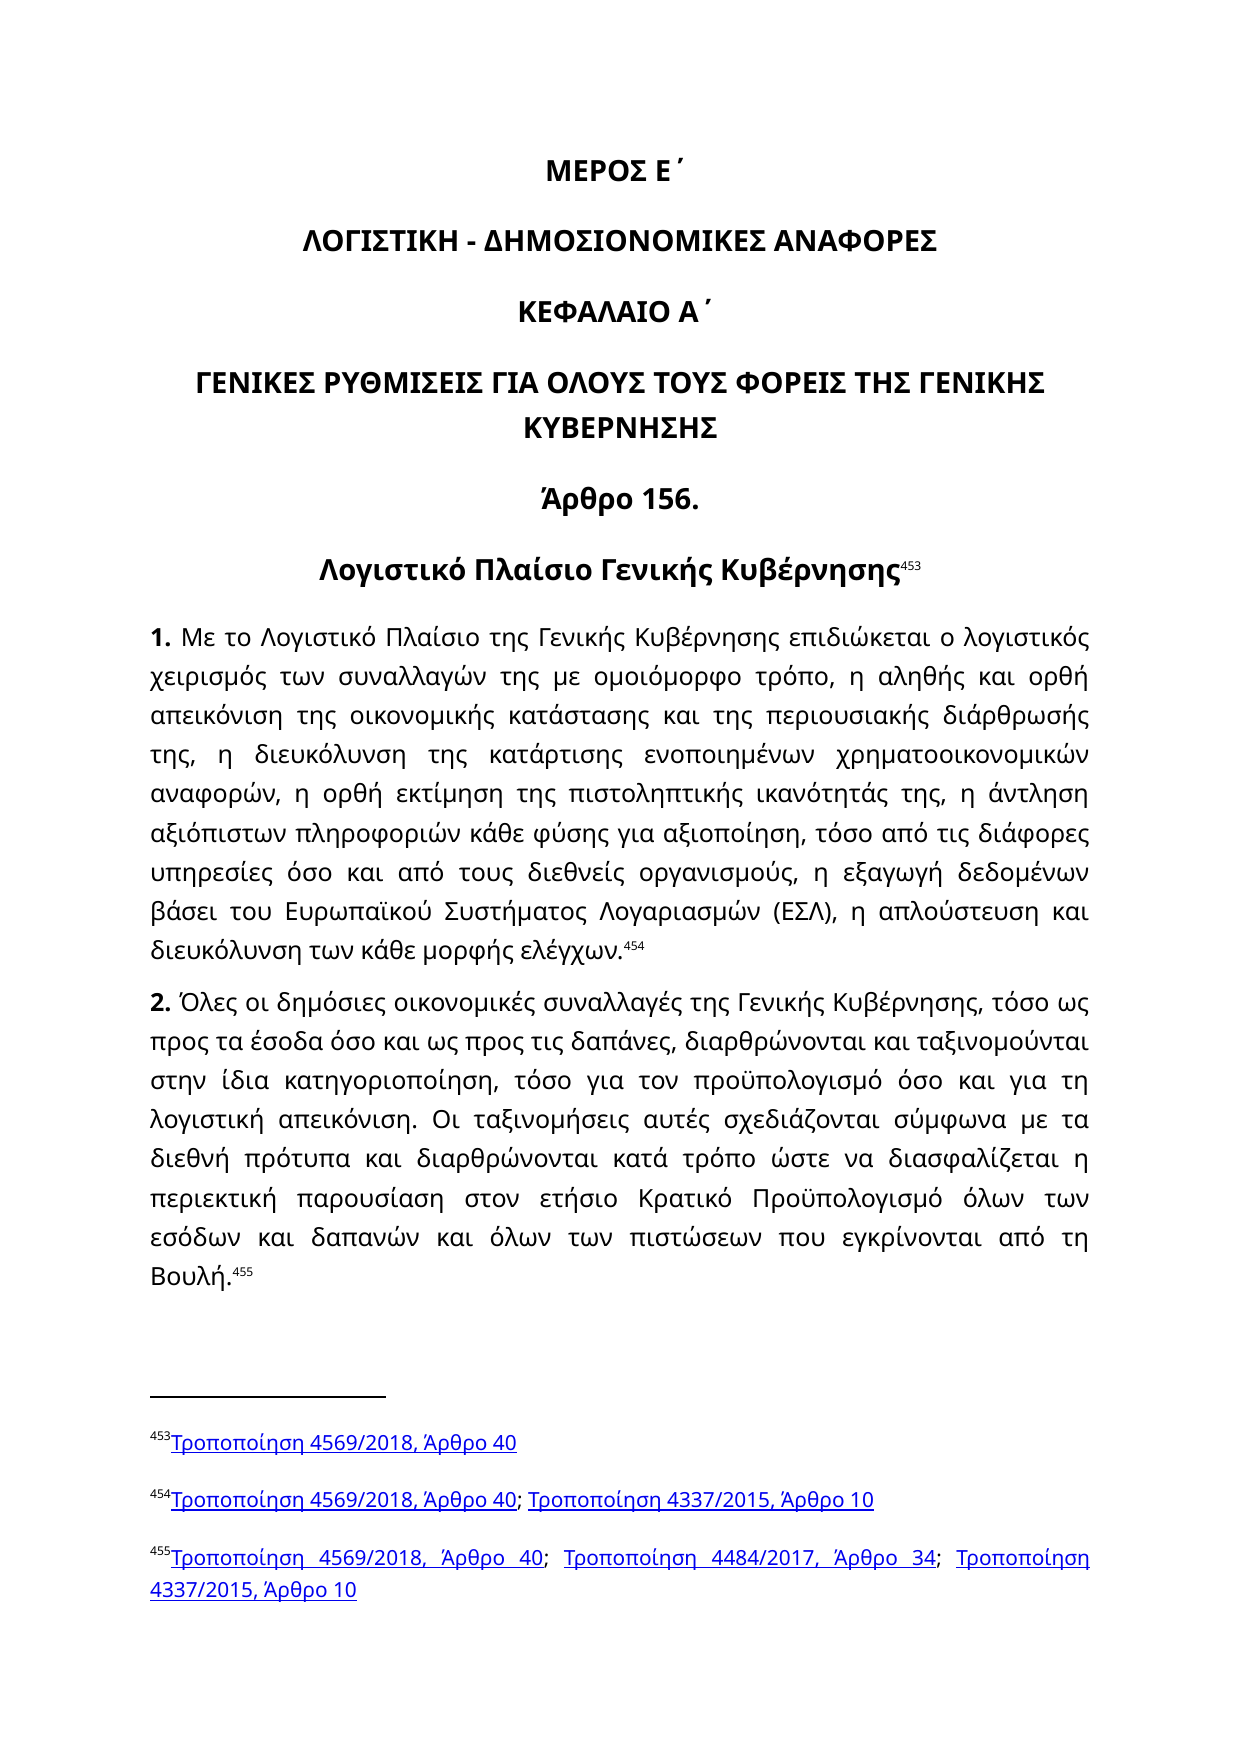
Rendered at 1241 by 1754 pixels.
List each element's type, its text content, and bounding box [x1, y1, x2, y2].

subtitle Άρθρο 156. [150, 478, 1090, 518]
subtitle ΓΕΝΙΚΕΣ ΡΥΘΜΙΣΕΙΣ ΓΙΑ ΟΛΟΥΣ ΤΟΥΣ ΦΟΡΕΙΣ ΤΗΣ ΓΕΝΙΚΗΣ ΚΥΒΕΡΝΗΣΗΣ [150, 362, 1090, 447]
text Τροποποίηση 4569/2018, Άρθρο 40 [150, 1428, 1090, 1456]
text 1. Με το Λογιστικό Πλαίσιο της Γενικής Κυβέρνησης επιδιώκεται ο λογιστικός χειρισμός των συναλλαγών της με ομοιόμορφο τρόπο, η αληθής και ορθή απεικόνιση της οικονομικής κατάστασης και της περιουσιακής διάρθρωσής της, η διευκόλυνση της κατάρτισης ενοποιημένων χρηματοοικονομικών αναφορών, η ορθή εκτίμηση της πιστοληπτικής ικανότητάς της, η άντληση αξιόπιστων πληροφοριών κάθε φύσης για αξιοποίηση, τόσο από τις διάφορες υπηρεσίες όσο και από τους διεθνείς οργανισμούς, η εξαγωγή δεδομένων βάσει του Ευρωπαϊκού Συστήματος Λογαριασμών (ΕΣΛ), η απλούστευση και διευκόλυνση των κάθε μορφής ελέγχων. [150, 619, 1090, 967]
subtitle ΛΟΓΙΣΤΙΚΗ - ΔΗΜΟΣΙΟΝΟΜΙΚΕΣ ΑΝΑΦΟΡΕΣ [150, 221, 1090, 260]
text Τροποποίηση 4569/2018, Άρθρο 40; Τροποποίηση 4484/2017, Άρθρο 34; Τροποποίηση 4337/2015, Άρθρο 10 [150, 1543, 1090, 1604]
text 2. Όλες οι δημόσιες οικονομικές συναλλαγές της Γενικής Κυβέρνησης, τόσο ως προς τα έσοδα όσο και ως προς τις δαπάνες, διαρθρώνονται και ταξινομούνται στην ίδια κατηγοριοποίηση, τόσο για τον προϋπολογισμό όσο και για τη λογιστική απεικόνιση. Οι ταξινομήσεις αυτές σχεδιάζονται σύμφωνα με τα διεθνή πρότυπα και διαρθρώνονται κατά τρόπο ώστε να διασφαλίζεται η περιεκτική παρουσίαση στον ετήσιο Κρατικό Προϋπολογισμό όλων των εσόδων και δαπανών και όλων των πιστώσεων που εγκρίνονται από τη Βουλή. [150, 984, 1090, 1293]
text Τροποποίηση 4569/2018, Άρθρο 40; Τροποποίηση 4337/2015, Άρθρο 10 [150, 1485, 1090, 1514]
subtitle ΜΕΡΟΣ Ε΄ [150, 150, 1090, 190]
subtitle Λογιστικό Πλαίσιο Γενικής Κυβέρνησης [150, 549, 1090, 588]
subtitle ΚΕΦΑΛΑΙΟ Α΄ [150, 291, 1090, 331]
